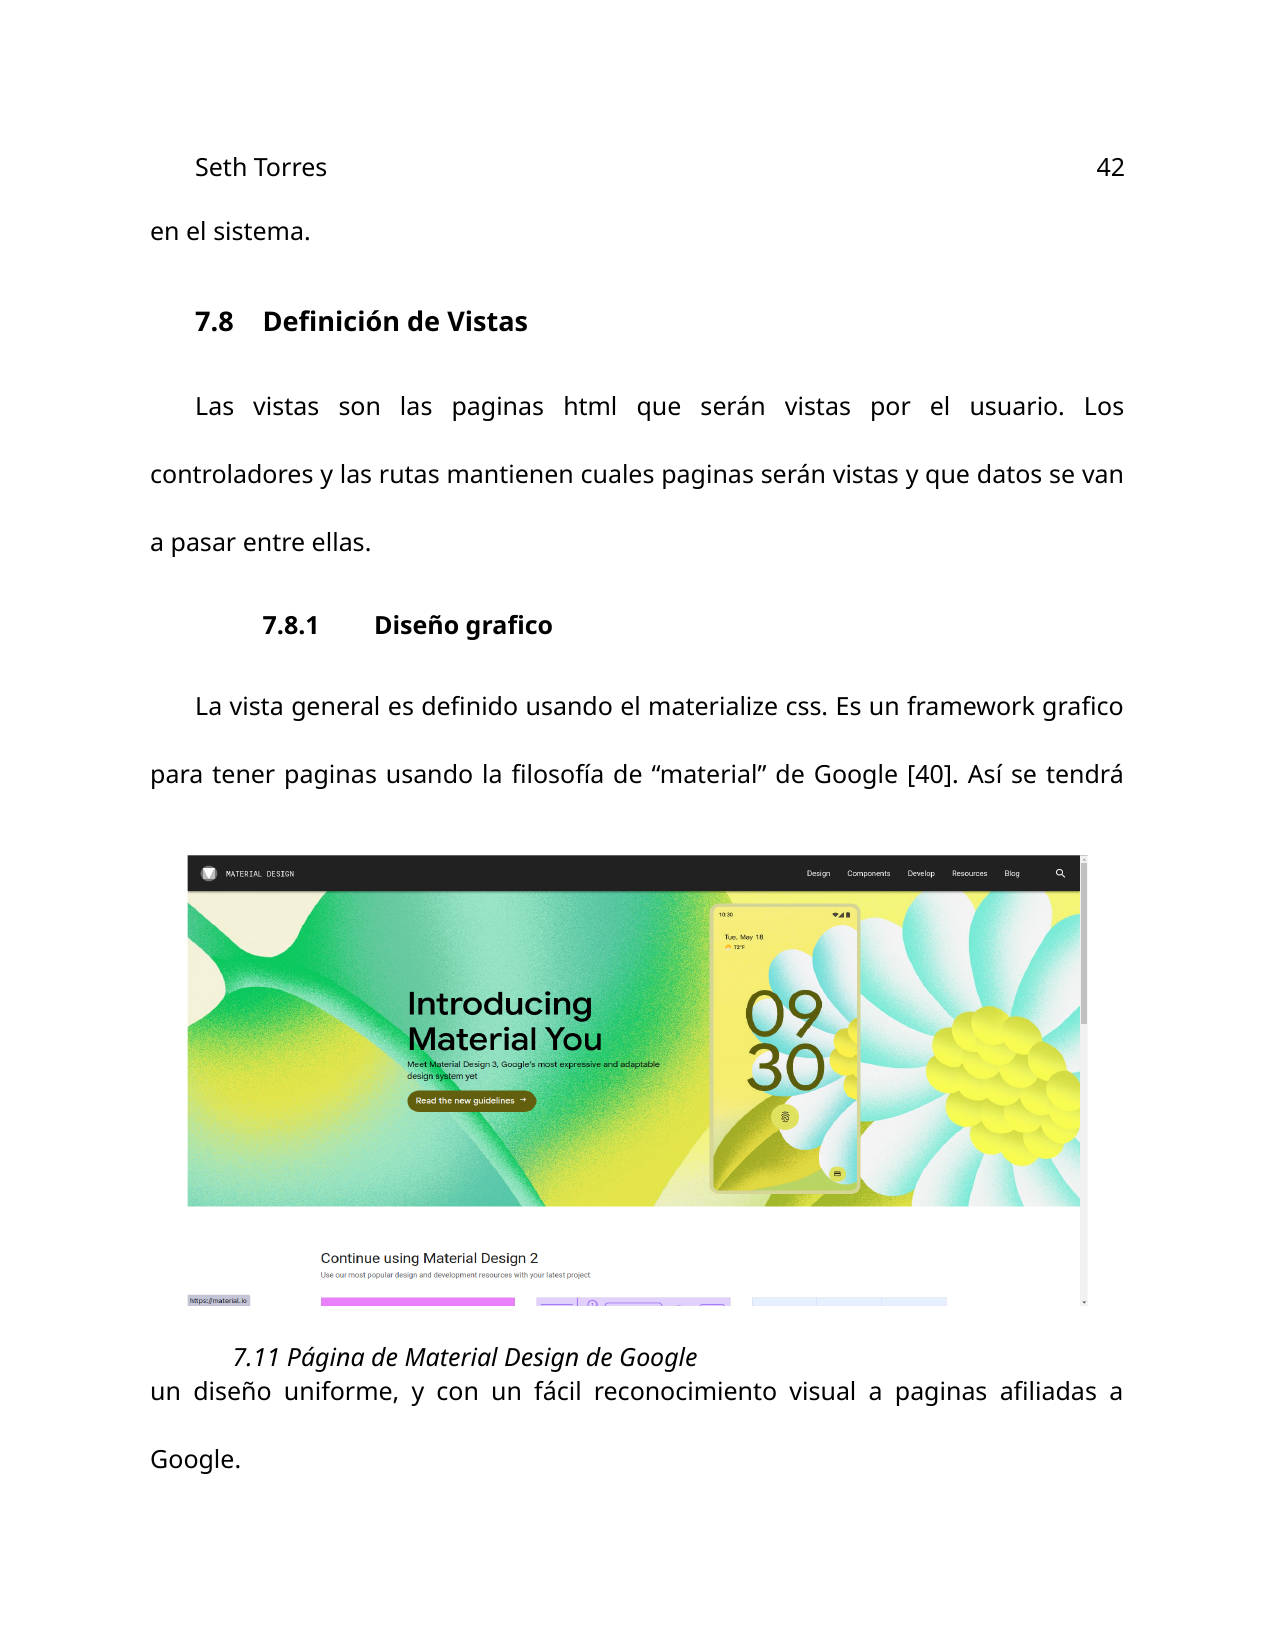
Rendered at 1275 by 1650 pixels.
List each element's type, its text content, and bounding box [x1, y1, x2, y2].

subtitle Definición de Vistas [150, 302, 1125, 339]
text La vista general es definido usando el materialize css. Es un framework grafico para tener paginas usando la filosofía de “material” de Google [40]. Así se tendrá un diseño uniforme, y con un fácil reconocimiento visual a paginas afiliadas a Google. [150, 688, 1125, 1476]
text Las vistas son las paginas html que serán vistas por el usuario. Los controladores y las rutas mantienen cuales paginas serán vistas y que datos se van a pasar entre ellas. [150, 389, 1125, 559]
text en el sistema. [150, 213, 1125, 248]
picture [187, 855, 1088, 1306]
subtitle Diseño grafico [262, 608, 1125, 642]
text 7.11 Página de Material Design de Google [187, 1306, 1087, 1374]
